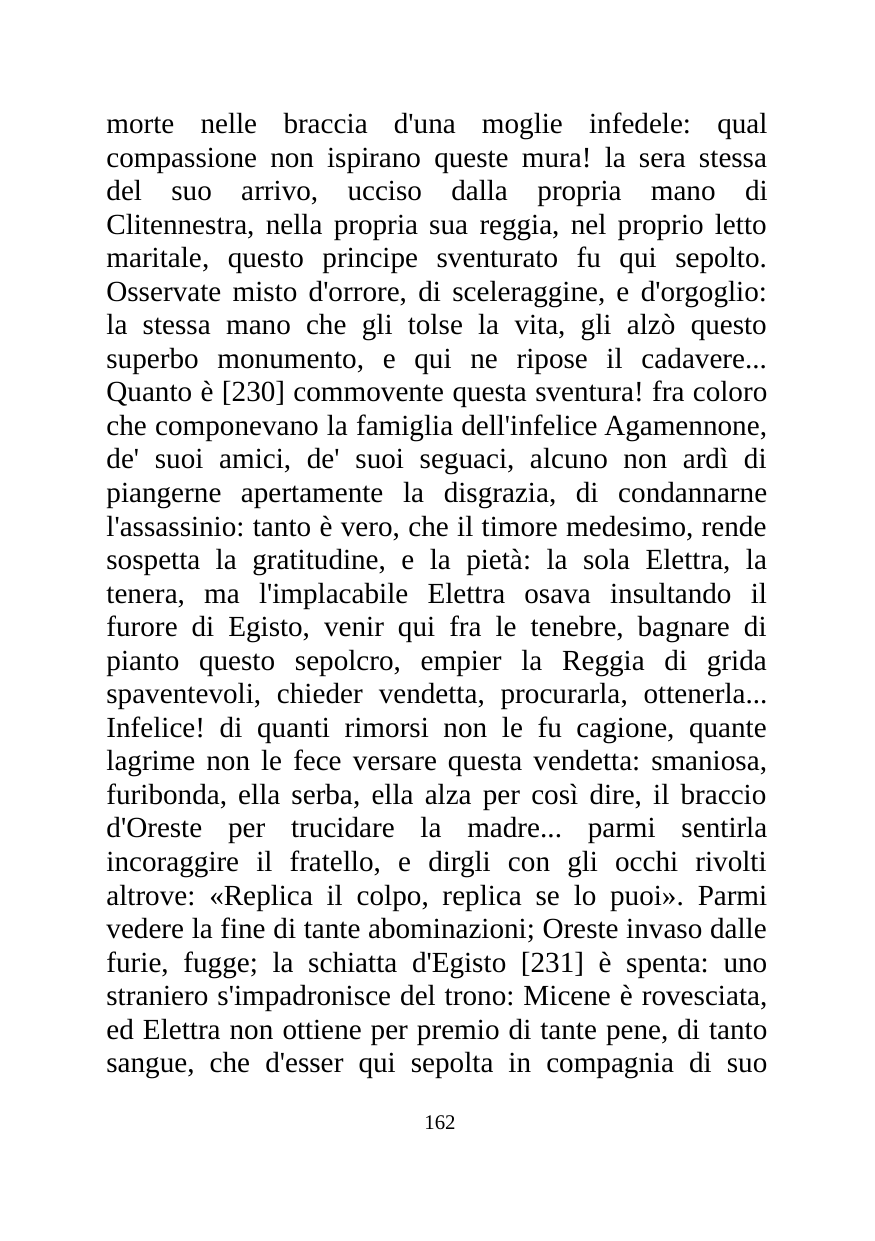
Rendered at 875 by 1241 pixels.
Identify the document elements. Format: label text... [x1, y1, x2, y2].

text morte nelle braccia d'una moglie infedele: qual compassione non ispirano queste mura! la sera stessa del suo arrivo, ucciso dalla propria mano di Clitennestra, nella propria sua reggia, nel proprio letto maritale, questo principe sventurato fu qui sepolto. Osservate misto d'orrore, di sceleraggine, e d'orgoglio: la stessa mano che gli tolse la vita, gli alzò questo superbo monumento, e qui ne ripose il cadavere... Quanto è [230] commovente questa sventura! fra coloro che componevano la famiglia dell'infelice Agamennone, de' suoi amici, de' suoi seguaci, alcuno non ardì di piangerne apertamente la disgrazia, di condannarne l'assassinio: tanto è vero, che il timore medesimo, rende sospetta la gratitudine, e la pietà: la sola Elettra, la tenera, ma l'implacabile Elettra osava insultando il furore di Egisto, venir qui fra le tenebre, bagnare di pianto questo sepolcro, empier la Reggia di grida spaventevoli, chieder vendetta, procurarla, ottenerla... Infelice! di quanti rimorsi non le fu cagione, quante lagrime non le fece versare questa vendetta: smaniosa, furibonda, ella serba, ella alza per così dire, il braccio d'Oreste per trucidare la madre... parmi sentirla incoraggire il fratello, e dirgli con gli occhi rivolti altrove: «Replica il colpo, replica se lo puoi». Parmi vedere la fine di tante abominazioni; Oreste invaso dalle furie, fugge; la schiatta d'Egisto [231] è spenta: uno straniero s'impadronisce del trono: Micene è rovesciata, ed Elettra non ottiene per premio di tante pene, di tanto sangue, che d'esser qui sepolta in compagnia di suo [106, 106, 768, 1079]
